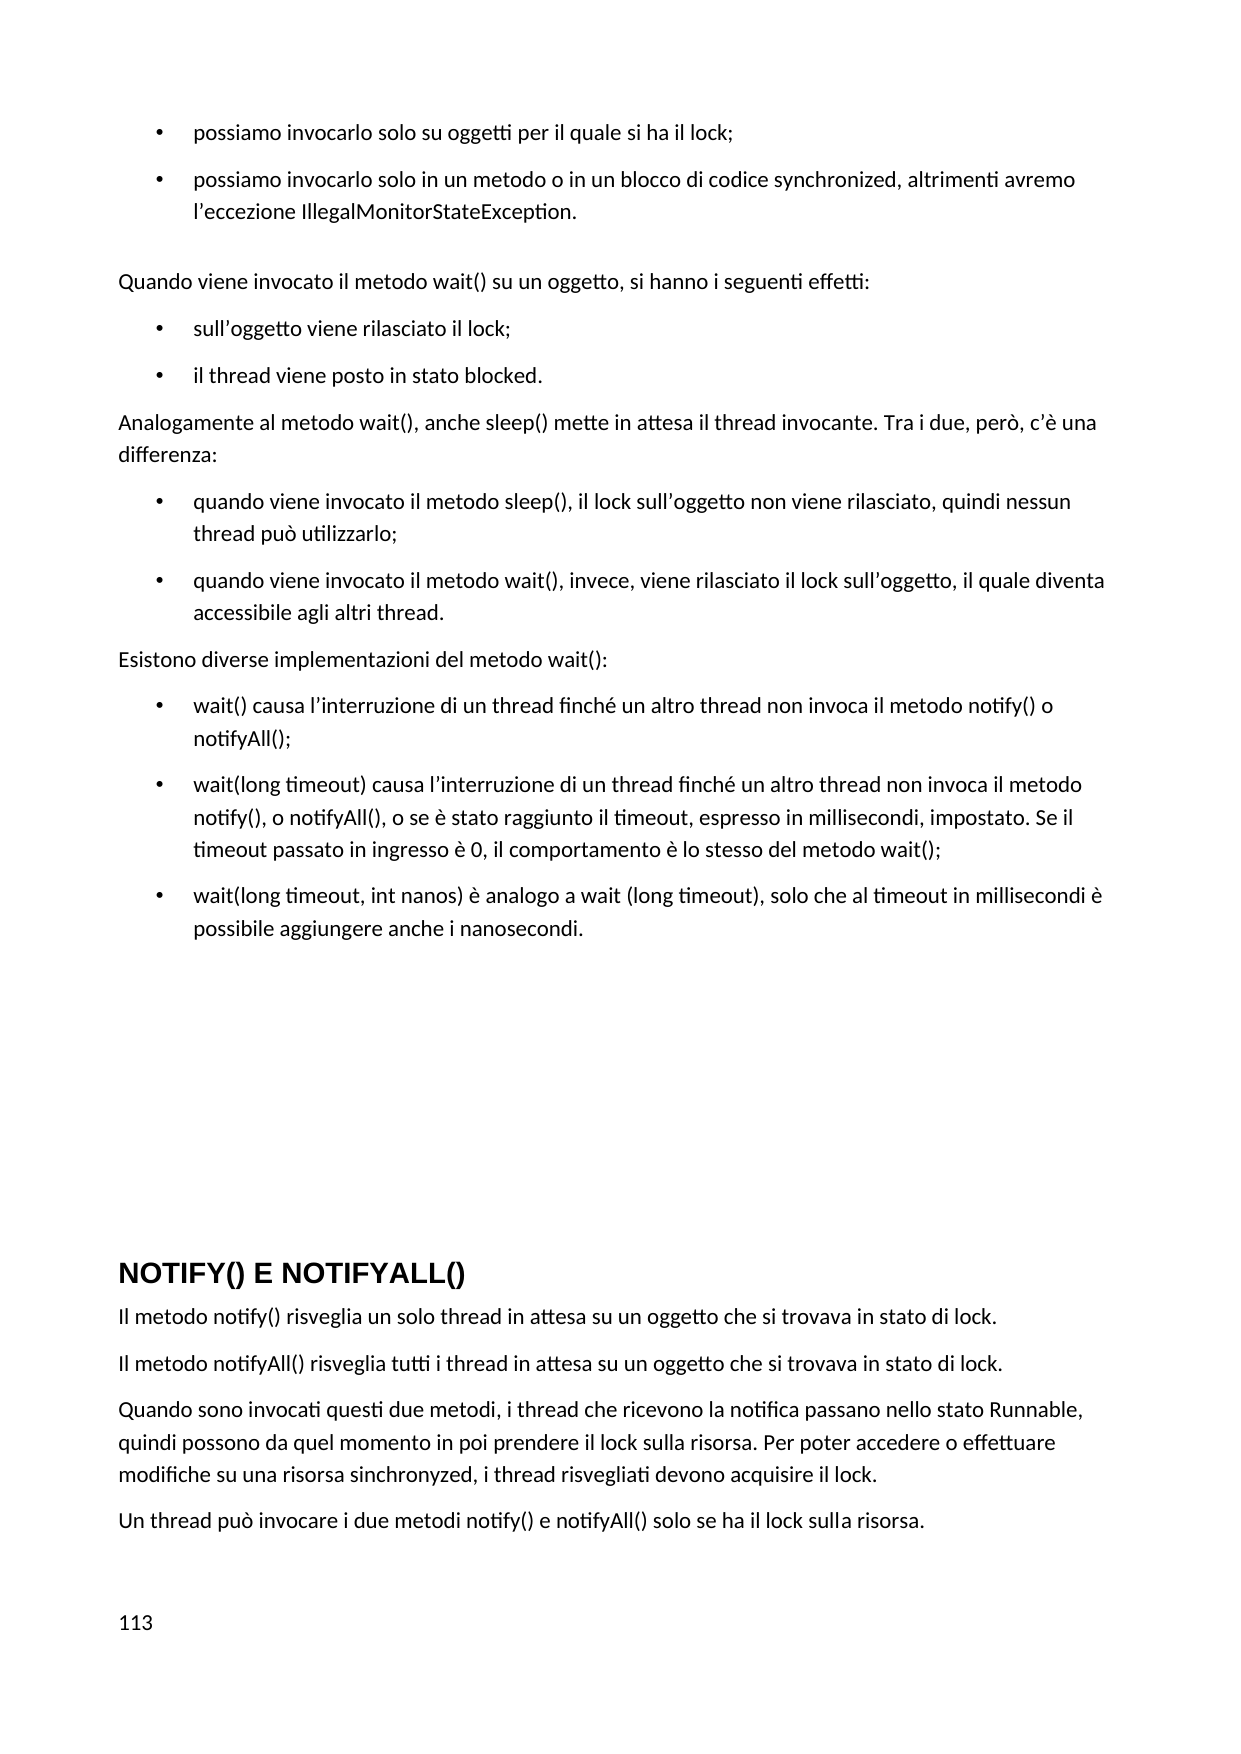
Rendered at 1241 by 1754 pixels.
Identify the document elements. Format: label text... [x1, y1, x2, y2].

list quando viene invocato il metodo sleep(), il lock sull’oggetto non viene rilasciato, quindi nessun thread può utilizzarlo; [156, 487, 1122, 547]
text Il metodo notifyAll() risveglia tutti i thread in attesa su un oggetto che si trovava in stato di lock. [118, 1349, 1122, 1377]
list quando viene invocato il metodo wait(), invece, viene rilasciato il lock sull’oggetto, il quale diventa accessibile agli altri thread. [156, 566, 1122, 626]
list possiamo invocarlo solo su oggetti per il quale si ha il lock; [156, 118, 1122, 146]
list wait(long timeout, int nanos) è analogo a wait (long timeout), solo che al timeout in millisecondi è possibile aggiungere anche i nanosecondi. [156, 882, 1122, 942]
list sull’oggetto viene rilasciato il lock; [156, 314, 1122, 342]
list wait() causa l’interruzione di un thread finché un altro thread non invoca il metodo notify() o notifyAll(); [156, 691, 1122, 752]
text Un thread può invocare i due metodi notify() e notifyAll() solo se ha il lock sulla risorsa. [118, 1507, 1122, 1535]
list wait(long timeout) causa l’interruzione di un thread finché un altro thread non invoca il metodo notify(), o notifyAll(), o se è stato raggiunto il timeout, espresso in millisecondi, impostato. Se il timeout passato in ingresso è 0, il comportamento è lo stesso del metodo wait(); [156, 770, 1122, 863]
subtitle NOTIFY() E NOTIFYALL() [118, 1256, 1122, 1289]
text Analogamente al metodo wait(), anche sleep() mette in attesa il thread invocante. Tra i due, però, c’è una differenza: [118, 408, 1122, 468]
list il thread viene posto in stato blocked. [156, 361, 1122, 389]
text Quando viene invocato il metodo wait() su un oggetto, si hanno i seguenti effetti: [118, 267, 1122, 296]
list possiamo invocarlo solo in un metodo o in un blocco di codice synchronized, altrimenti avremo l’eccezione IllegalMonitorStateException. [156, 165, 1122, 225]
text Il metodo notify() risveglia un solo thread in attesa su un oggetto che si trovava in stato di lock. [118, 1302, 1122, 1330]
text Quando sono invocati questi due metodi, i thread che ricevono la notifica passano nello stato Runnable, quindi possono da quel momento in poi prendere il lock sulla risorsa. Per poter accedere o effettuare modifiche su una risorsa sinchronyzed, i thread risvegliati devono acquisire il lock. [118, 1396, 1122, 1488]
text Esistono diverse implementazioni del metodo wait(): [118, 645, 1122, 673]
